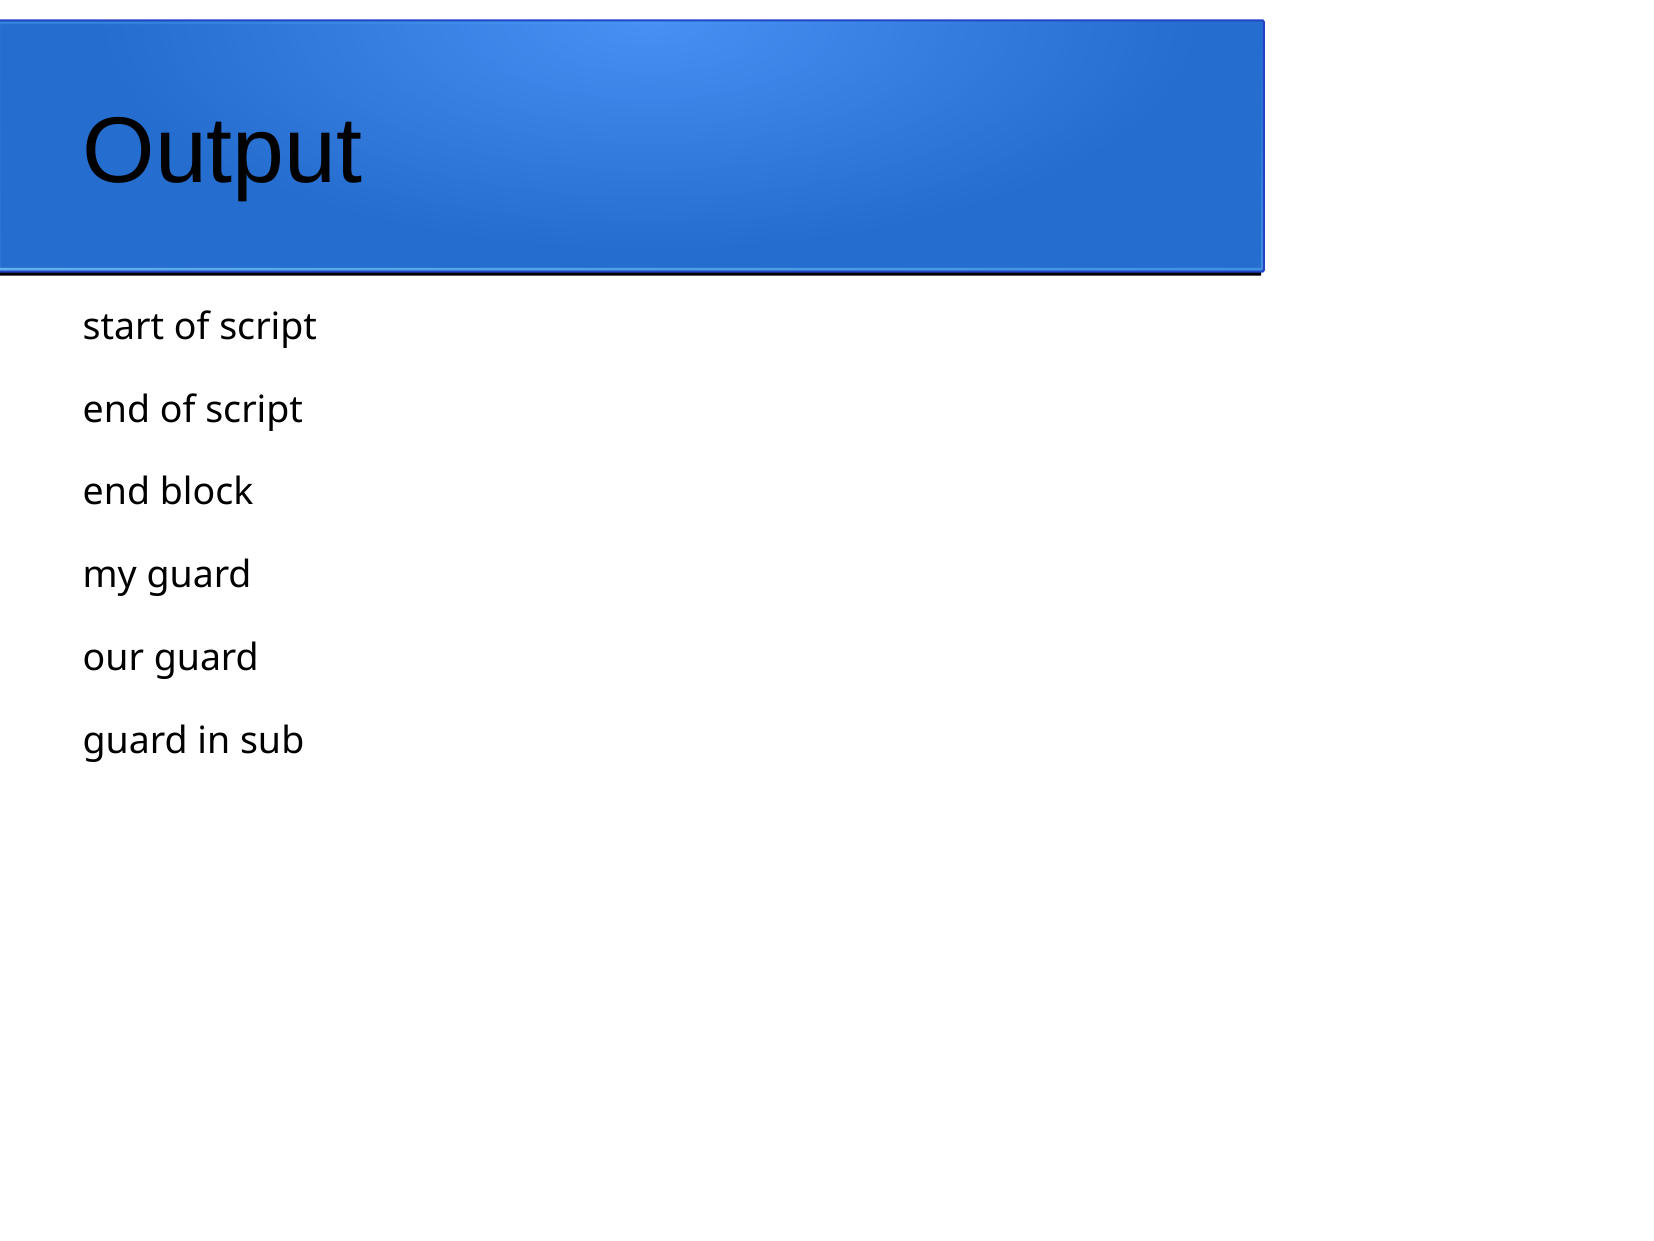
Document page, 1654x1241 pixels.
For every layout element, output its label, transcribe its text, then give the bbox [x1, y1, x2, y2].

title Output [82, 47, 1235, 252]
list start of script end of script end block my guard our guard guard in sub [82, 299, 1571, 1019]
